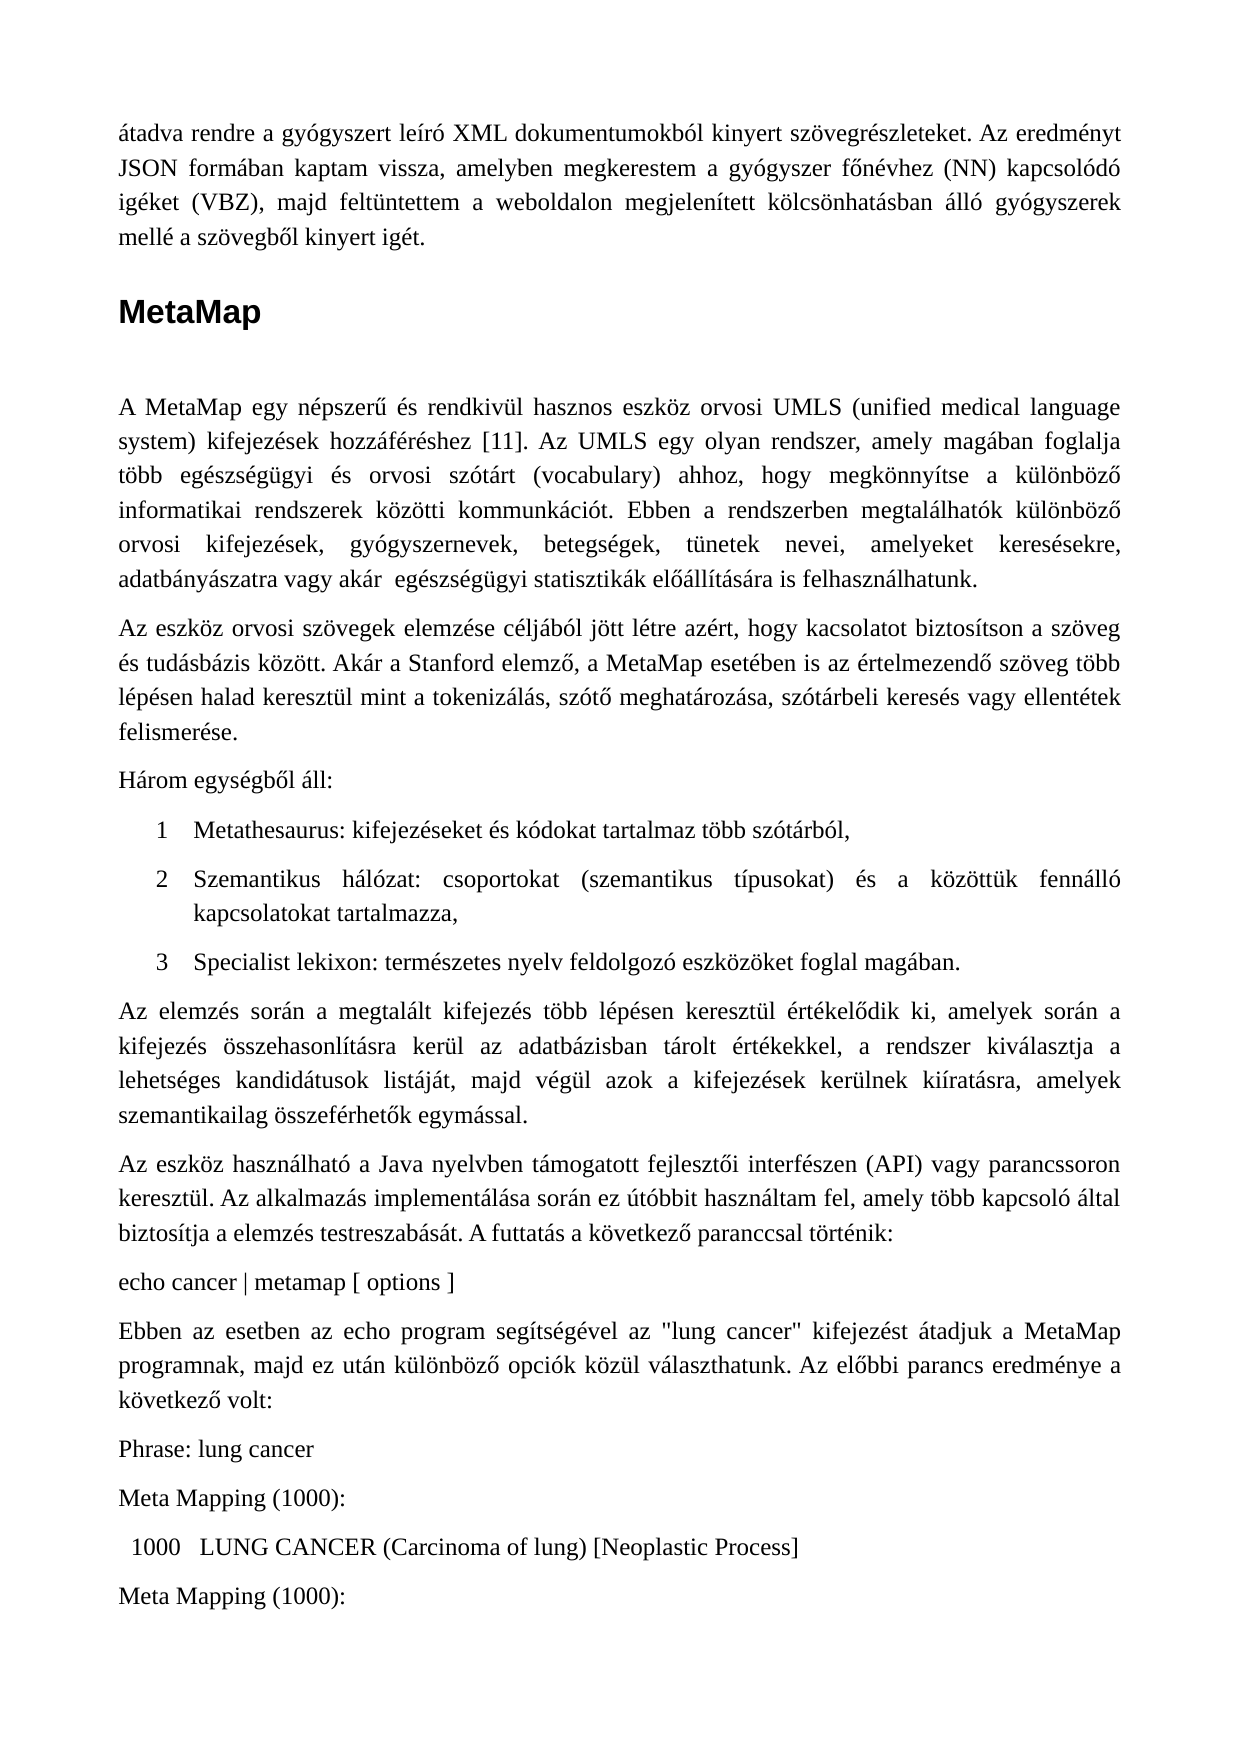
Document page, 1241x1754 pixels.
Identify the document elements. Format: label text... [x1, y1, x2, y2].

text Három egységből áll: [118, 766, 1122, 794]
text Az eszköz orvosi szövegek elemzése céljából jött létre azért, hogy kacsolatot biztosítson a szöveg és tudásbázis között. Akár a Stanford elemző, a MetaMap esetében is az értelmezendő szöveg több lépésen halad keresztül mint a tokenizálás, szótő meghatározása, szótárbeli keresés vagy ellentétek felismerése. [118, 613, 1122, 745]
text Phrase: lung cancer [118, 1434, 1122, 1463]
list Metathesaurus: kifejezéseket és kódokat tartalmaz több szótárból, [156, 815, 1122, 843]
text 1000 LUNG CANCER (Carcinoma of lung) [Neoplastic Process] [118, 1532, 1122, 1561]
text Az elemzés során a megtalált kifejezés több lépésen keresztül értékelődik ki, amelyek során a kifejezés összehasonlításra kerül az adatbázisban tárolt értékekkel, a rendszer kiválasztja a lehetséges kandidátusok listáját, majd végül azok a kifejezések kerülnek kiíratásra, amelyek szemantikailag összeférhetők egymással. [118, 996, 1122, 1128]
subtitle MetaMap [118, 291, 1122, 330]
text Az eszköz használható a Java nyelvben támogatott fejlesztői interfészen (API) vagy parancssoron keresztül. Az alkalmazás implementálása során ez útóbbit használtam fel, amely több kapcsoló által biztosítja a elemzés testreszabását. A futtatás a következő paranccsal történik: [118, 1149, 1122, 1247]
text Ebben az esetben az echo program segítségével az "lung cancer" kifejezést átadjuk a MetaMap programnak, majd ez után különböző opciók közül választhatunk. Az előbbi parancs eredménye a következő volt: [118, 1316, 1122, 1414]
text A MetaMap egy népszerű és rendkivül hasznos eszköz orvosi UMLS (unified medical language system) kifejezések hozzáféréshez [11]. Az UMLS egy olyan rendszer, amely magában foglalja több egészségügyi és orvosi szótárt (vocabulary) ahhoz, hogy megkönnyítse a különböző informatikai rendszerek közötti kommunkációt. Ebben a rendszerben megtalálhatók különböző orvosi kifejezések, gyógyszernevek, betegségek, tünetek nevei, amelyeket keresésekre, adatbányászatra vagy akár egészségügyi statisztikák előállítására is felhasználhatunk. [118, 392, 1122, 593]
list Specialist lekixon: természetes nyelv feldolgozó eszközöket foglal magában. [156, 947, 1122, 976]
text echo cancer | metamap [ options ] [118, 1267, 1122, 1296]
list Szemantikus hálózat: csoportokat (szemantikus típusokat) és a közöttük fennálló kapcsolatokat tartalmazza, [156, 864, 1122, 927]
text Meta Mapping (1000): [118, 1581, 1122, 1610]
text átadva rendre a gyógyszert leíró XML dokumentumokból kinyert szövegrészleteket. Az eredményt JSON formában kaptam vissza, amelyben megkerestem a gyógyszer főnévhez (NN) kapcsolódó igéket (VBZ), majd feltüntettem a weboldalon megjelenített kölcsönhatásban álló gyógyszerek mellé a szövegből kinyert igét. [118, 118, 1122, 250]
text Meta Mapping (1000): [118, 1483, 1122, 1512]
